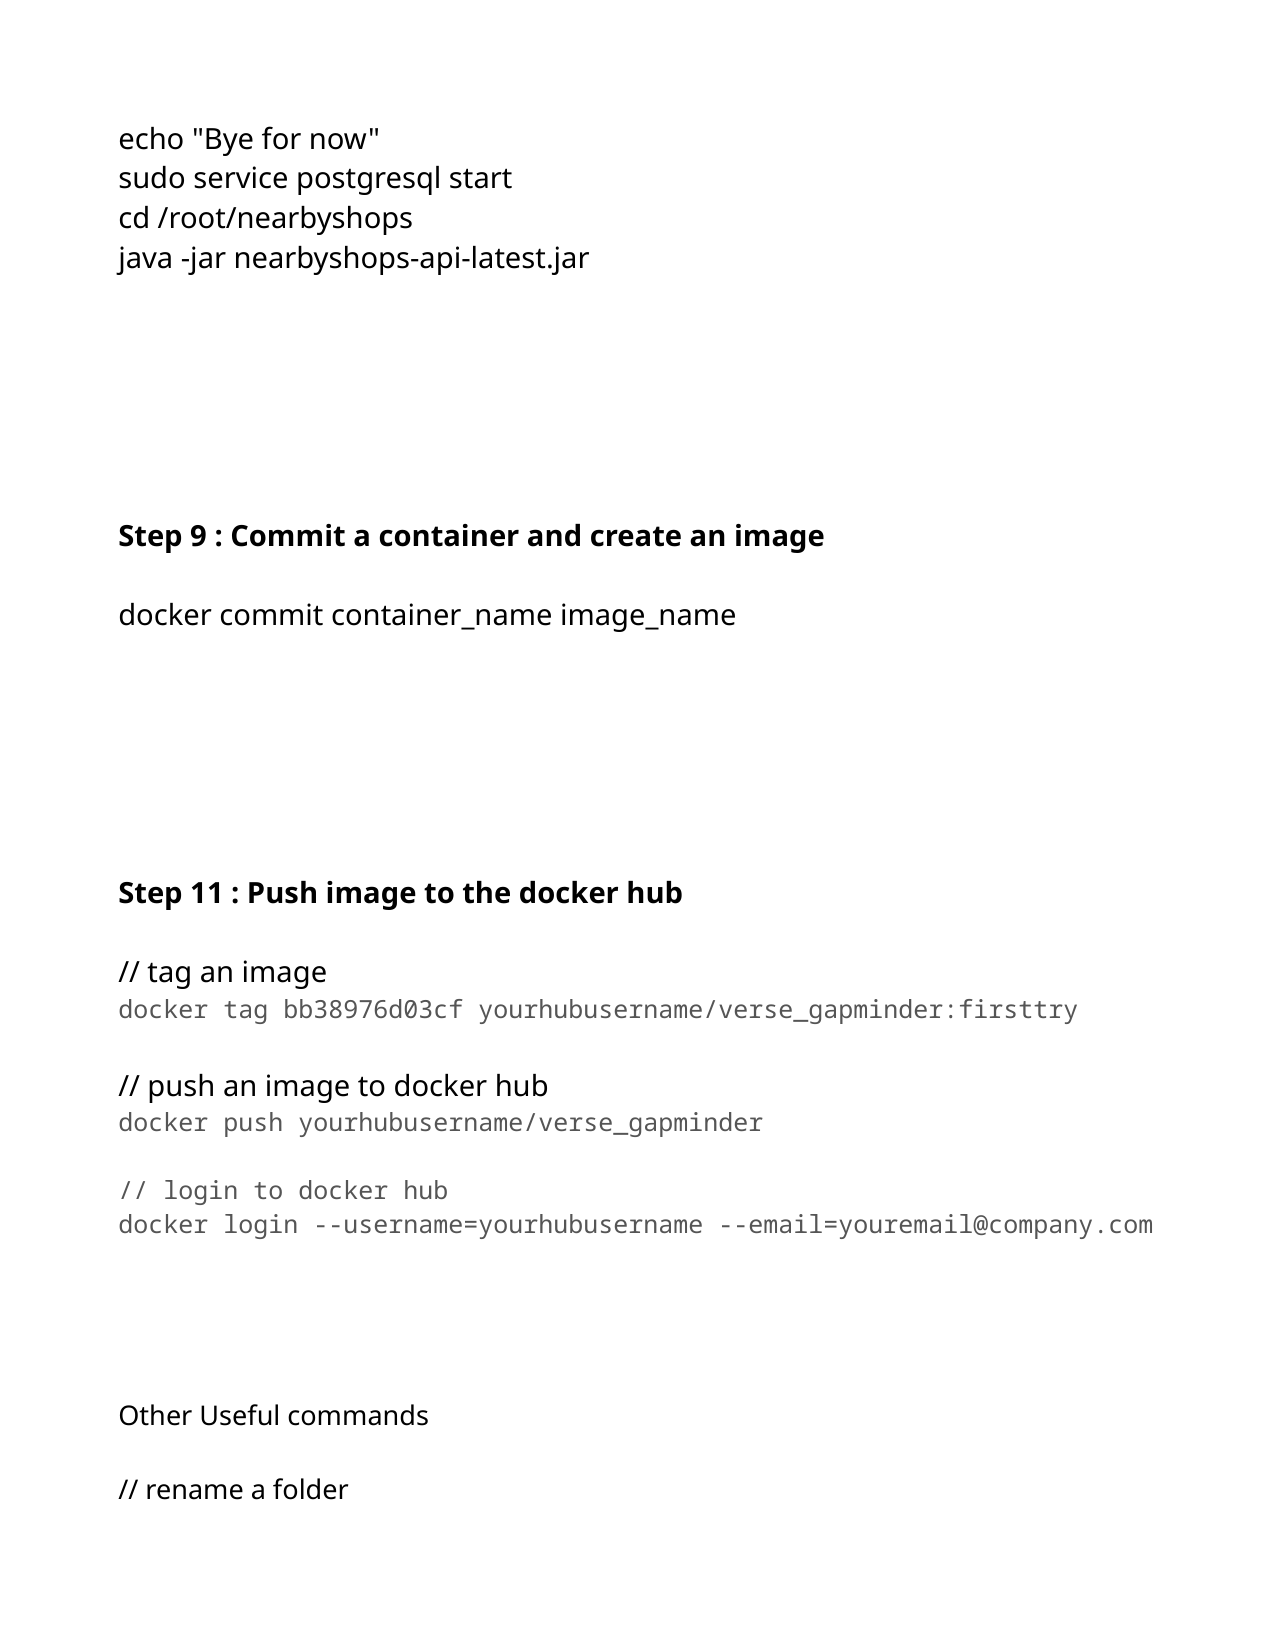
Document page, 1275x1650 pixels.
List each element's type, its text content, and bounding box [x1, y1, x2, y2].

text docker login --username=yourhubusername --email=youremail@company.com [118, 1207, 1157, 1241]
text Other Useful commands [118, 1397, 1157, 1434]
text docker push yourhubusername/verse_gapminder [118, 1105, 1157, 1139]
text sudo service postgresql start [118, 158, 1157, 197]
text // push an image to docker hub [118, 1065, 1157, 1105]
text docker commit container_name image_name [118, 594, 1157, 634]
text echo "Bye for now" [118, 118, 1157, 158]
text docker tag bb38976d03cf yourhubusername/verse_gapminder:firsttry [118, 991, 1157, 1025]
text // tag an image [118, 952, 1157, 991]
text // rename a folder [118, 1471, 1157, 1507]
text Step 11 : Push image to the docker hub [118, 872, 1157, 912]
text cd /root/nearbyshops [118, 197, 1157, 237]
text Step 9 : Commit a container and create an image [118, 515, 1157, 555]
text java -jar nearbyshops-api-latest.jar [118, 237, 1157, 277]
text // login to docker hub [118, 1173, 1157, 1207]
